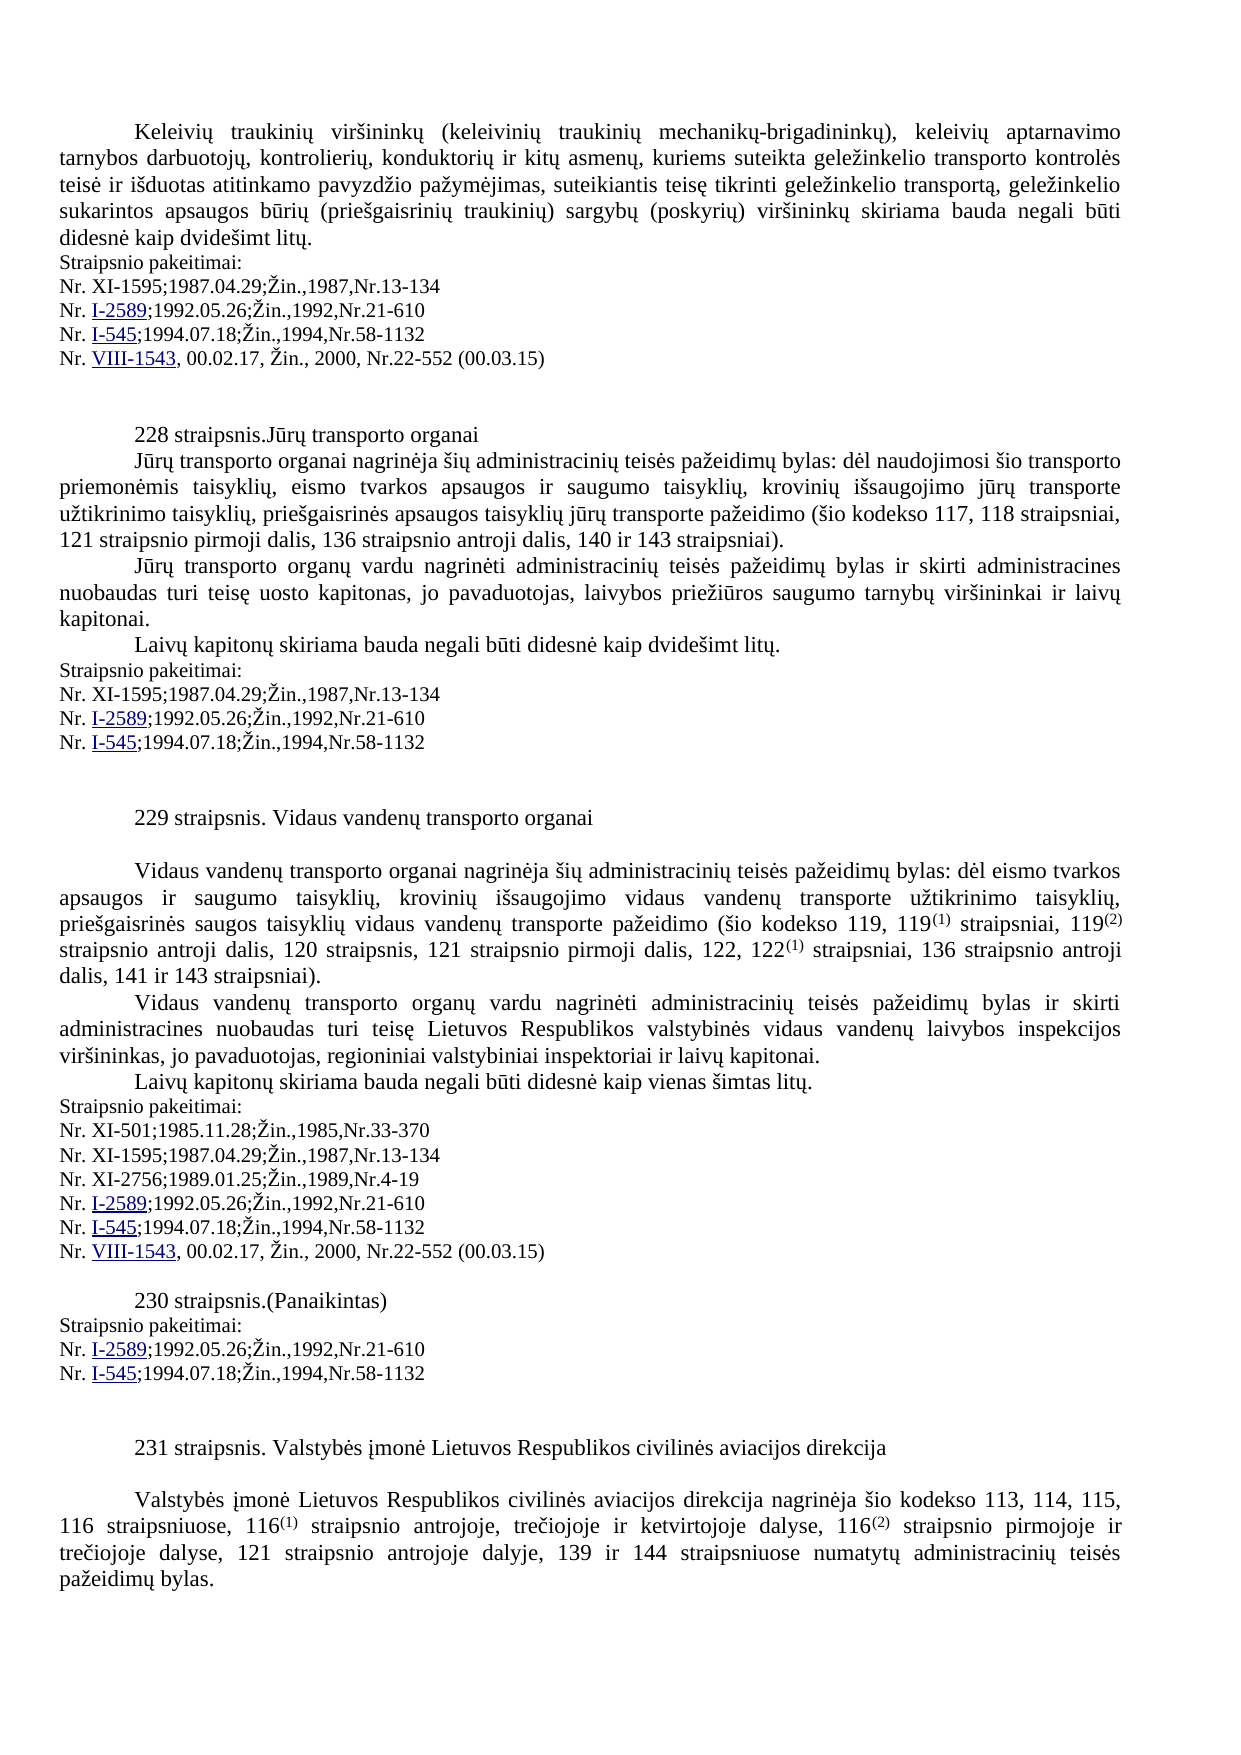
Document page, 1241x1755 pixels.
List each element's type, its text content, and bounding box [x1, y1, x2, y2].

text Nr. I-2589;1992.05.26;Žin.,1992,Nr.21-610 [59, 298, 1122, 322]
text Nr. XI-1595;1987.04.29;Žin.,1987,Nr.13-134 [59, 1142, 1122, 1167]
text Keleivių traukinių viršininkų (keleivinių traukinių mechanikų-brigadininkų), keleivių aptarnavimo tarnybos darbuotojų, kontrolierių, konduktorių ir kitų asmenų, kuriems suteikta geležinkelio transporto kontrolės teisė ir išduotas atitinkamo pavyzdžio pažymėjimas, suteikiantis teisę tikrinti geležinkelio transportą, geležinkelio sukarintos apsaugos būrių (priešgaisrinių traukinių) sargybų (poskyrių) viršininkų skiriama bauda negali būti didesnė kaip dvidešimt litų. [59, 118, 1122, 250]
text Nr. I-545;1994.07.18;Žin.,1994,Nr.58-1132 [59, 322, 1122, 346]
text Nr. XI-1595;1987.04.29;Žin.,1987,Nr.13-134 [59, 274, 1122, 298]
text Nr. XI-501;1985.11.28;Žin.,1985,Nr.33-370 [59, 1118, 1122, 1142]
text 228 straipsnis.Jūrų transporto organai [59, 421, 1122, 447]
text Laivų kapitonų skiriama bauda negali būti didesnė kaip dvidešimt litų. [59, 631, 1122, 658]
text 230 straipsnis.(Panaikintas) [59, 1287, 1122, 1313]
text Nr. I-2589;1992.05.26;Žin.,1992,Nr.21-610 [59, 1337, 1122, 1361]
text Nr. VIII-1543, 00.02.17, Žin., 2000, Nr.22-552 (00.03.15) [59, 1239, 1122, 1263]
text Nr. I-2589;1992.05.26;Žin.,1992,Nr.21-610 [59, 706, 1122, 730]
text Nr. XI-1595;1987.04.29;Žin.,1987,Nr.13-134 [59, 682, 1122, 706]
text Straipsnio pakeitimai: [59, 1094, 1122, 1118]
text 229 straipsnis. Vidaus vandenų transporto organai [59, 804, 1122, 831]
text Nr. I-545;1994.07.18;Žin.,1994,Nr.58-1132 [59, 730, 1122, 754]
text Straipsnio pakeitimai: [59, 1313, 1122, 1337]
text 231 straipsnis. Valstybės įmonė Lietuvos Respublikos civilinės aviacijos direkcija [134, 1433, 1122, 1460]
text Jūrų transporto organai nagrinėja šių administracinių teisės pažeidimų bylas: dėl naudojimosi šio transporto priemonėmis taisyklių, eismo tvarkos apsaugos ir saugumo taisyklių, krovinių išsaugojimo jūrų transporte užtikrinimo taisyklių, priešgaisrinės apsaugos taisyklių jūrų transporte pažeidimo (šio kodekso 117, 118 straipsniai, 121 straipsnio pirmoji dalis, 136 straipsnio antroji dalis, 140 ir 143 straipsniai). [59, 447, 1122, 552]
text Straipsnio pakeitimai: [59, 658, 1122, 682]
text Nr. I-2589;1992.05.26;Žin.,1992,Nr.21-610 [59, 1191, 1122, 1215]
text Vidaus vandenų transporto organai nagrinėja šių administracinių teisės pažeidimų bylas: dėl eismo tvarkos apsaugos ir saugumo taisyklių, krovinių išsaugojimo vidaus vandenų transporte užtikrinimo taisyklių, priešgaisrinės saugos taisyklių vidaus vandenų transporte pažeidimo (šio kodekso 119, 119(1) straipsniai, 119(2) straipsnio antroji dalis, 120 straipsnis, 121 straipsnio pirmoji dalis, 122, 122(1) straipsniai, 136 straipsnio antroji dalis, 141 ir 143 straipsniai). [59, 857, 1122, 989]
text Valstybės įmonė Lietuvos Respublikos civilinės aviacijos direkcija nagrinėja šio kodekso 113, 114, 115, 116 straipsniuose, 116(1) straipsnio antrojoje, trečiojoje ir ketvirtojoje dalyse, 116(2) straipsnio pirmojoje ir trečiojoje dalyse, 121 straipsnio antrojoje dalyje, 139 ir 144 straipsniuose numatytų administracinių teisės pažeidimų bylas. [59, 1486, 1122, 1592]
text Straipsnio pakeitimai: [59, 250, 1122, 274]
text Nr. VIII-1543, 00.02.17, Žin., 2000, Nr.22-552 (00.03.15) [59, 346, 1122, 370]
text Nr. XI-2756;1989.01.25;Žin.,1989,Nr.4-19 [59, 1167, 1122, 1191]
text Vidaus vandenų transporto organų vardu nagrinėti administracinių teisės pažeidimų bylas ir skirti administracines nuobaudas turi teisę Lietuvos Respublikos valstybinės vidaus vandenų laivybos inspekcijos viršininkas, jo pavaduotojas, regioniniai valstybiniai inspektoriai ir laivų kapitonai. [59, 989, 1122, 1068]
text Nr. I-545;1994.07.18;Žin.,1994,Nr.58-1132 [59, 1361, 1122, 1385]
text Jūrų transporto organų vardu nagrinėti administracinių teisės pažeidimų bylas ir skirti administracines nuobaudas turi teisę uosto kapitonas, jo pavaduotojas, laivybos priežiūros saugumo tarnybų viršininkai ir laivų kapitonai. [59, 552, 1122, 631]
text Laivų kapitonų skiriama bauda negali būti didesnė kaip vienas šimtas litų. [59, 1068, 1122, 1094]
text Nr. I-545;1994.07.18;Žin.,1994,Nr.58-1132 [59, 1215, 1122, 1239]
